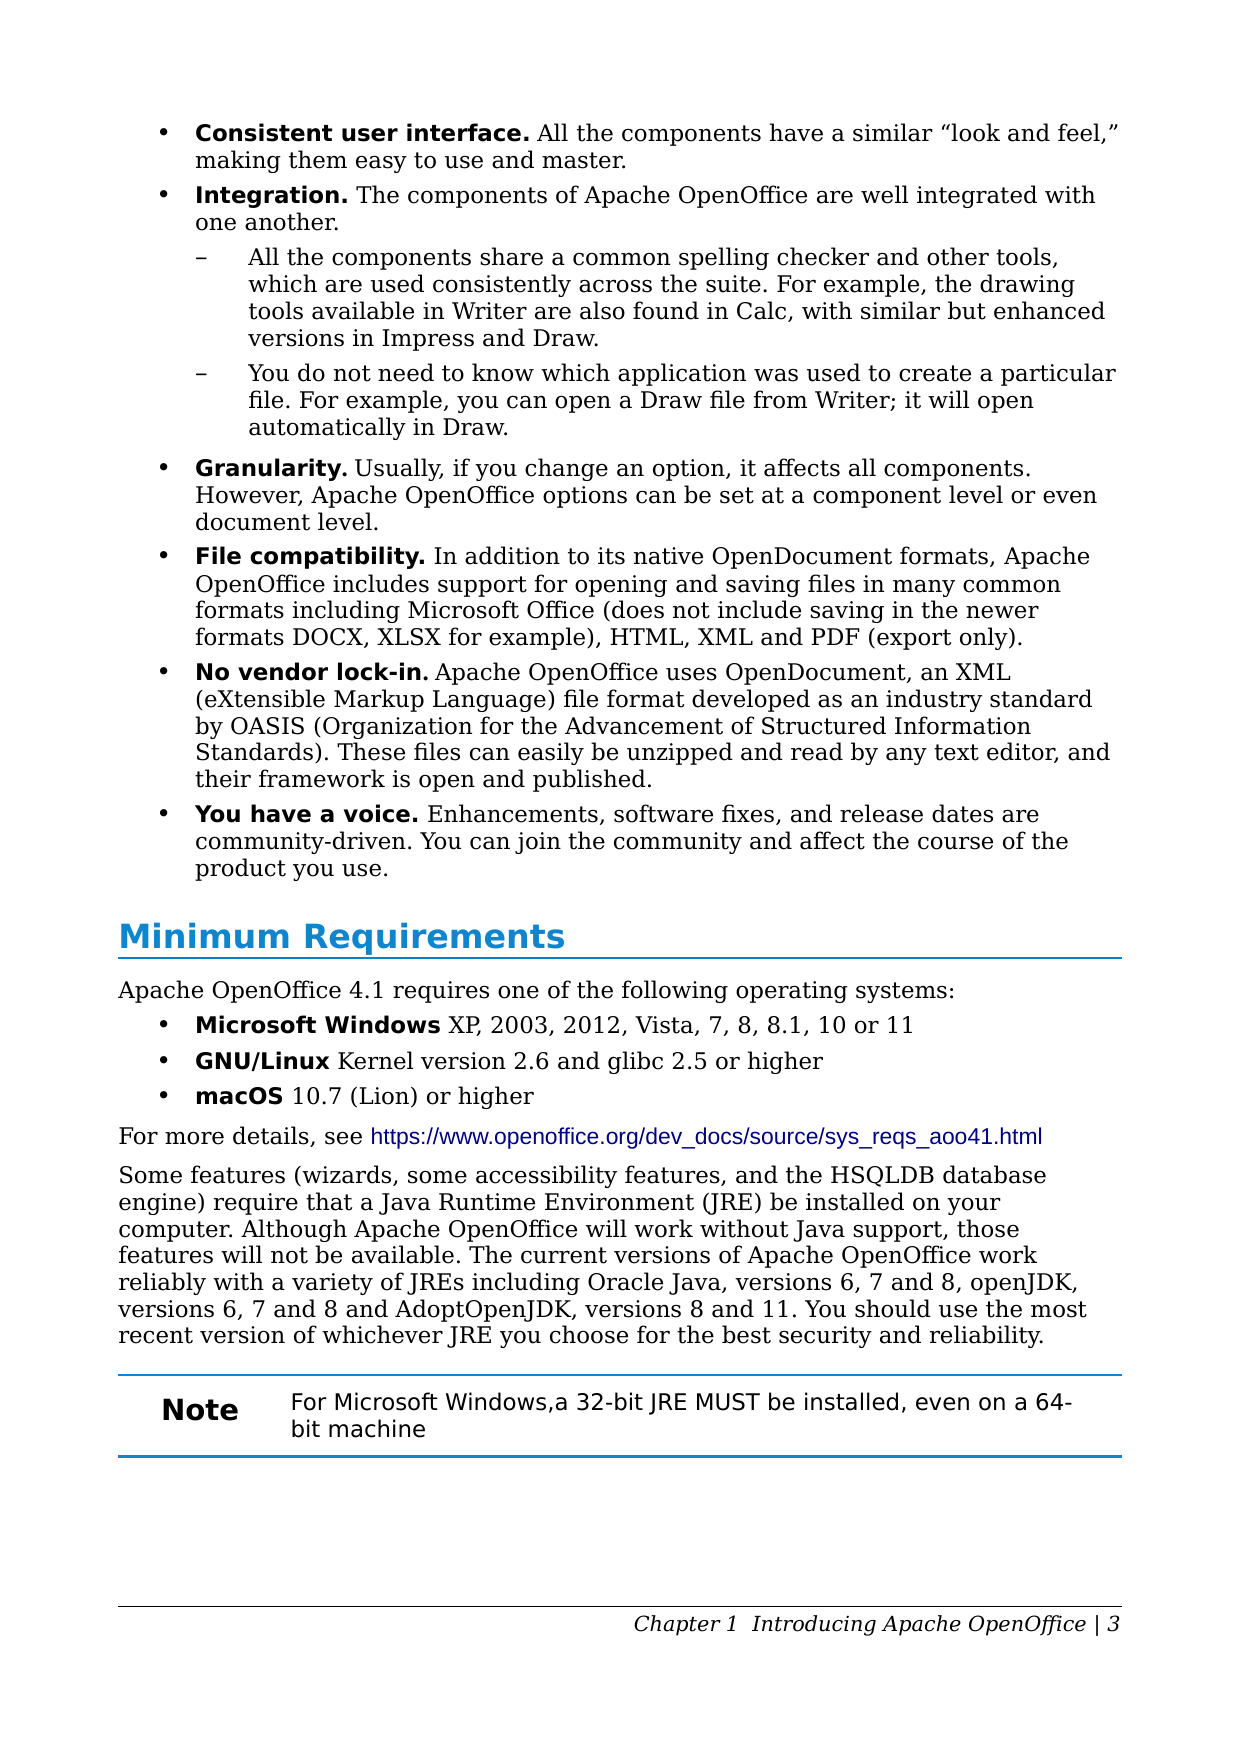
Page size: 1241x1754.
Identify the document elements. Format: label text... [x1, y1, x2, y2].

list Microsoft Windows XP, 2003, 2012, Vista, 7, 8, 8.1, 10 or 11 [156, 1011, 1122, 1040]
table_header Note [118, 1376, 281, 1455]
list Integration. The components of Apache OpenOffice are well integrated with one another. [156, 180, 1122, 236]
text Some features (wizards, some accessibility features, and the HSQLDB database engine) require that a Java Runtime Environment (JRE) be installed on your computer. Although Apache OpenOffice will work without Java support, those features will not be available. The current versions of Apache OpenOffice work reliably with a variety of JREs including Oracle Java, versions 6, 7 and 8, openJDK, versions 6, 7 and 8 and AdoptOpenJDK, versions 8 and 11. You should use the most recent version of whichever JRE you choose for the best security and reliability. [118, 1162, 1122, 1349]
table_header For Microsoft Windows,a 32-bit JRE MUST be installed, even on a 64-bit machine [281, 1376, 1122, 1455]
list File compatibility. In addition to its native OpenDocument formats, Apache OpenOffice includes support for opening and saving files in many common formats including Microsoft Office (does not include saving in the newer formats DOCX, XLSX for example), HTML, XML and PDF (export only). [156, 542, 1122, 651]
list You have a voice. Enhancements, software fixes, and release dates are community-driven. You can join the community and affect the course of the product you use. [156, 799, 1122, 882]
list No vendor lock-in. Apache OpenOffice uses OpenDocument, an XML (eXtensible Markup Language) file format developed as an industry standard by OASIS (Organization for the Advancement of Structured Information Standards). These files can easily be unzipped and read by any text editor, and their framework is open and published. [156, 657, 1122, 793]
list All the components share a common spelling checker and other tools, which are used consistently across the suite. For example, the drawing tools available in Writer are also found in Calc, with similar but enhanced versions in Impress and Draw. [195, 242, 1122, 352]
list Granularity. Usually, if you change an option, it affects all components. However, Apache OpenOffice options can be set at a component level or even document level. [156, 453, 1122, 535]
text For more details, see https://www.openoffice.org/dev_docs/source/sys_reqs_aoo41.html [118, 1123, 1122, 1150]
list GNU/Linux Kernel version 2.6 and glibc 2.5 or higher [156, 1046, 1122, 1075]
list macOS 10.7 (Lion) or higher [156, 1081, 1122, 1111]
list Apache OpenOffice 4.1 requires one of the following operating systems: [118, 977, 1122, 1004]
list You do not need to know which application was used to create a particular file. For example, you can open a Draw file from Writer; it will open automatically in Draw. [195, 358, 1122, 440]
list Consistent user interface. All the components have a similar “look and feel,” making them easy to use and master. [156, 118, 1122, 174]
subtitle Minimum Requirements [118, 918, 1122, 957]
